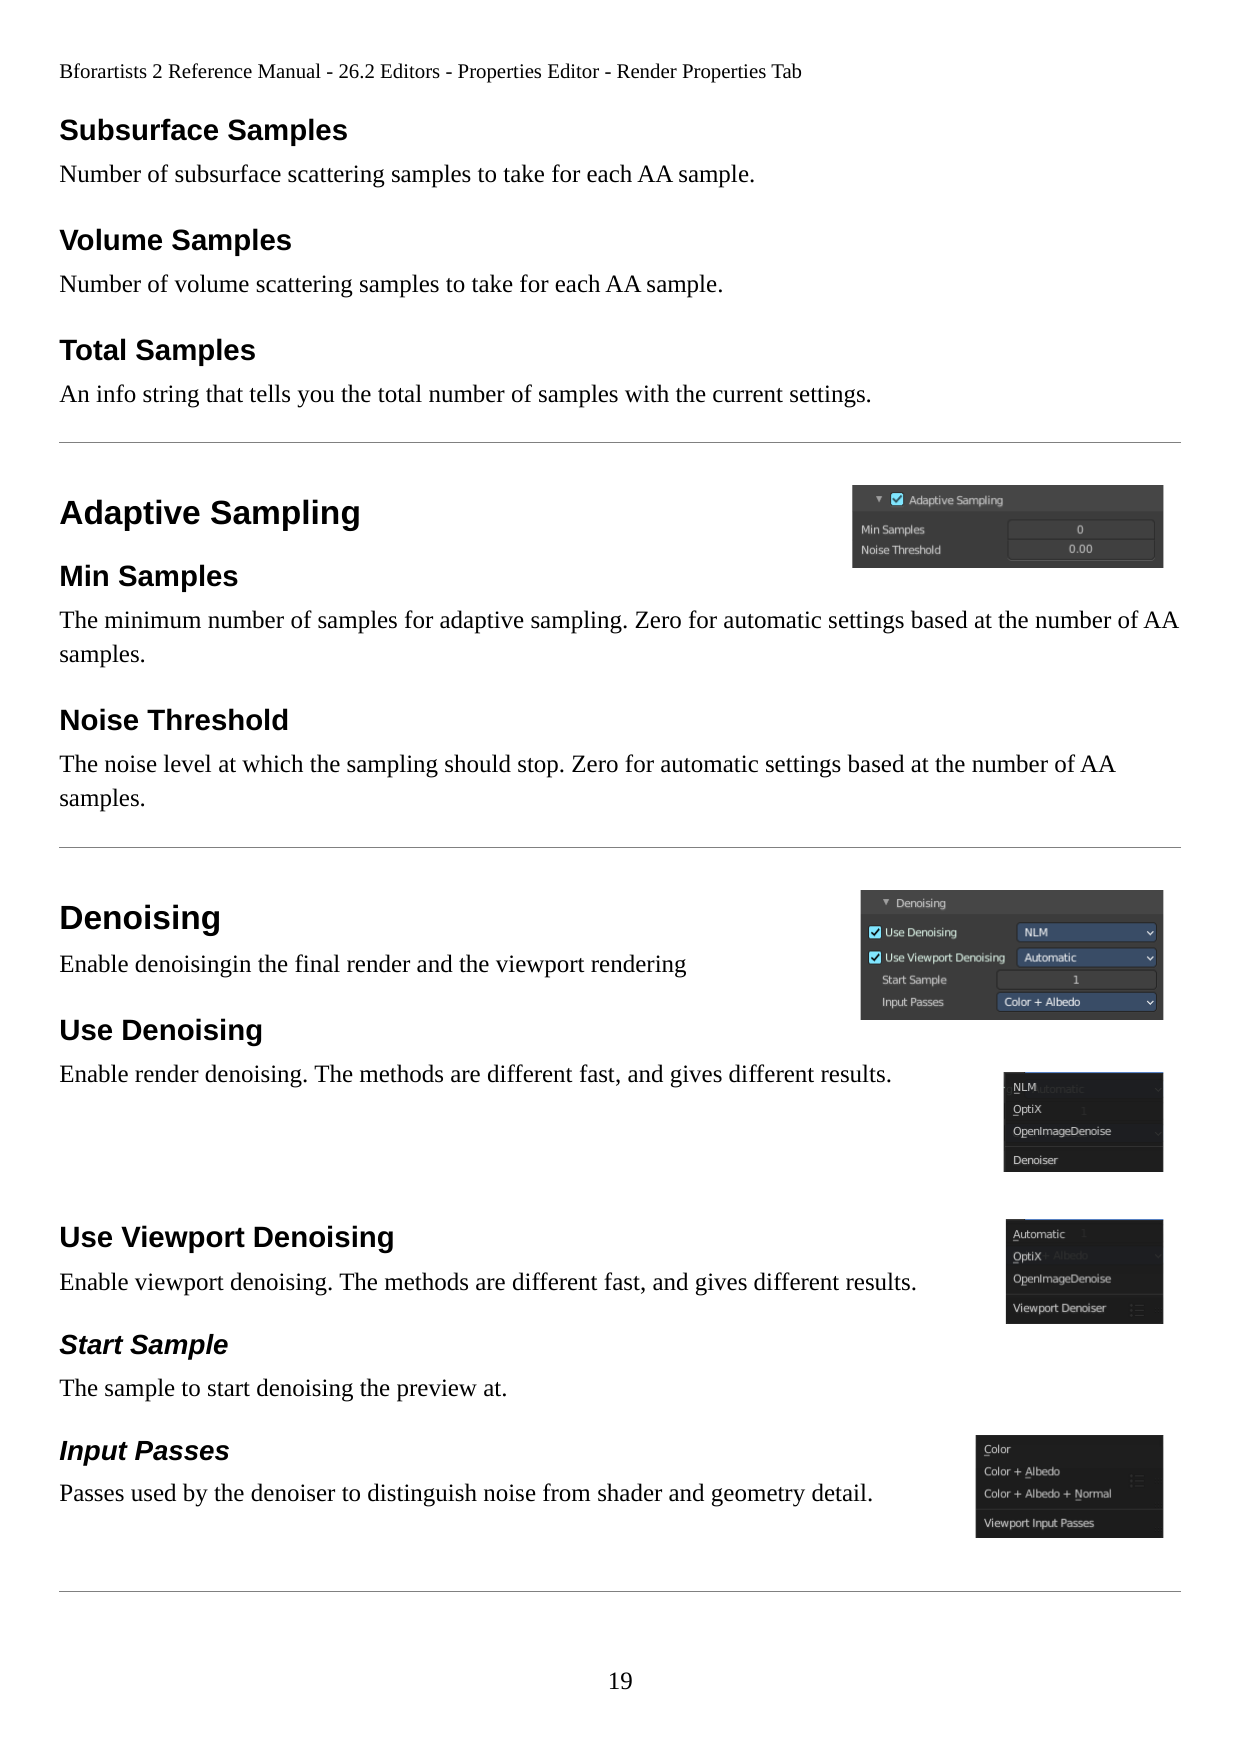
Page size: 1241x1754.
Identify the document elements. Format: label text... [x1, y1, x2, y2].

text Enable denoisingin the final render and the viewport rendering [59, 949, 860, 977]
text The minimum number of samples for adaptive sampling. Zero for automatic settings based at the number of AA samples. [59, 605, 1181, 668]
subtitle Denoising [59, 898, 860, 936]
text Number of volume scattering samples to take for each AA sample. [59, 269, 1181, 297]
text Enable render denoising. The methods are different fast, and gives different results. [59, 1059, 1181, 1087]
text Number of subsurface scattering samples to take for each AA sample. [59, 159, 1181, 188]
subtitle Use Viewport Denoising [59, 1220, 1005, 1254]
subtitle Input Passes [59, 1434, 1181, 1466]
subtitle Noise Threshold [59, 703, 1181, 737]
text An info string that tells you the total number of samples with the current settings. [59, 379, 1181, 407]
picture [1003, 1072, 1164, 1172]
subtitle Adaptive Sampling [59, 493, 852, 531]
picture [852, 485, 1164, 568]
subtitle Volume Samples [59, 222, 1181, 256]
subtitle Subsurface Samples [59, 113, 1181, 146]
subtitle Use Denoising [59, 1012, 1181, 1046]
text The noise level at which the sampling should stop. Zero for automatic settings based at the number of AA samples. [59, 749, 1181, 812]
picture [1005, 1219, 1164, 1324]
subtitle [1164, 898, 1181, 936]
subtitle Min Samples [59, 558, 1181, 592]
subtitle Start Sample [59, 1328, 1181, 1360]
picture [975, 1435, 1164, 1538]
text Enable viewport denoising. The methods are different fast, and gives different results. [59, 1267, 1005, 1295]
text Passes used by the denoiser to distinguish noise from shader and geometry detail. [59, 1478, 975, 1507]
text The sample to start denoising the preview at. [59, 1373, 1181, 1401]
subtitle Total Samples [59, 332, 1181, 366]
subtitle [1164, 493, 1181, 531]
picture [860, 890, 1164, 1020]
subtitle [1164, 1220, 1181, 1254]
